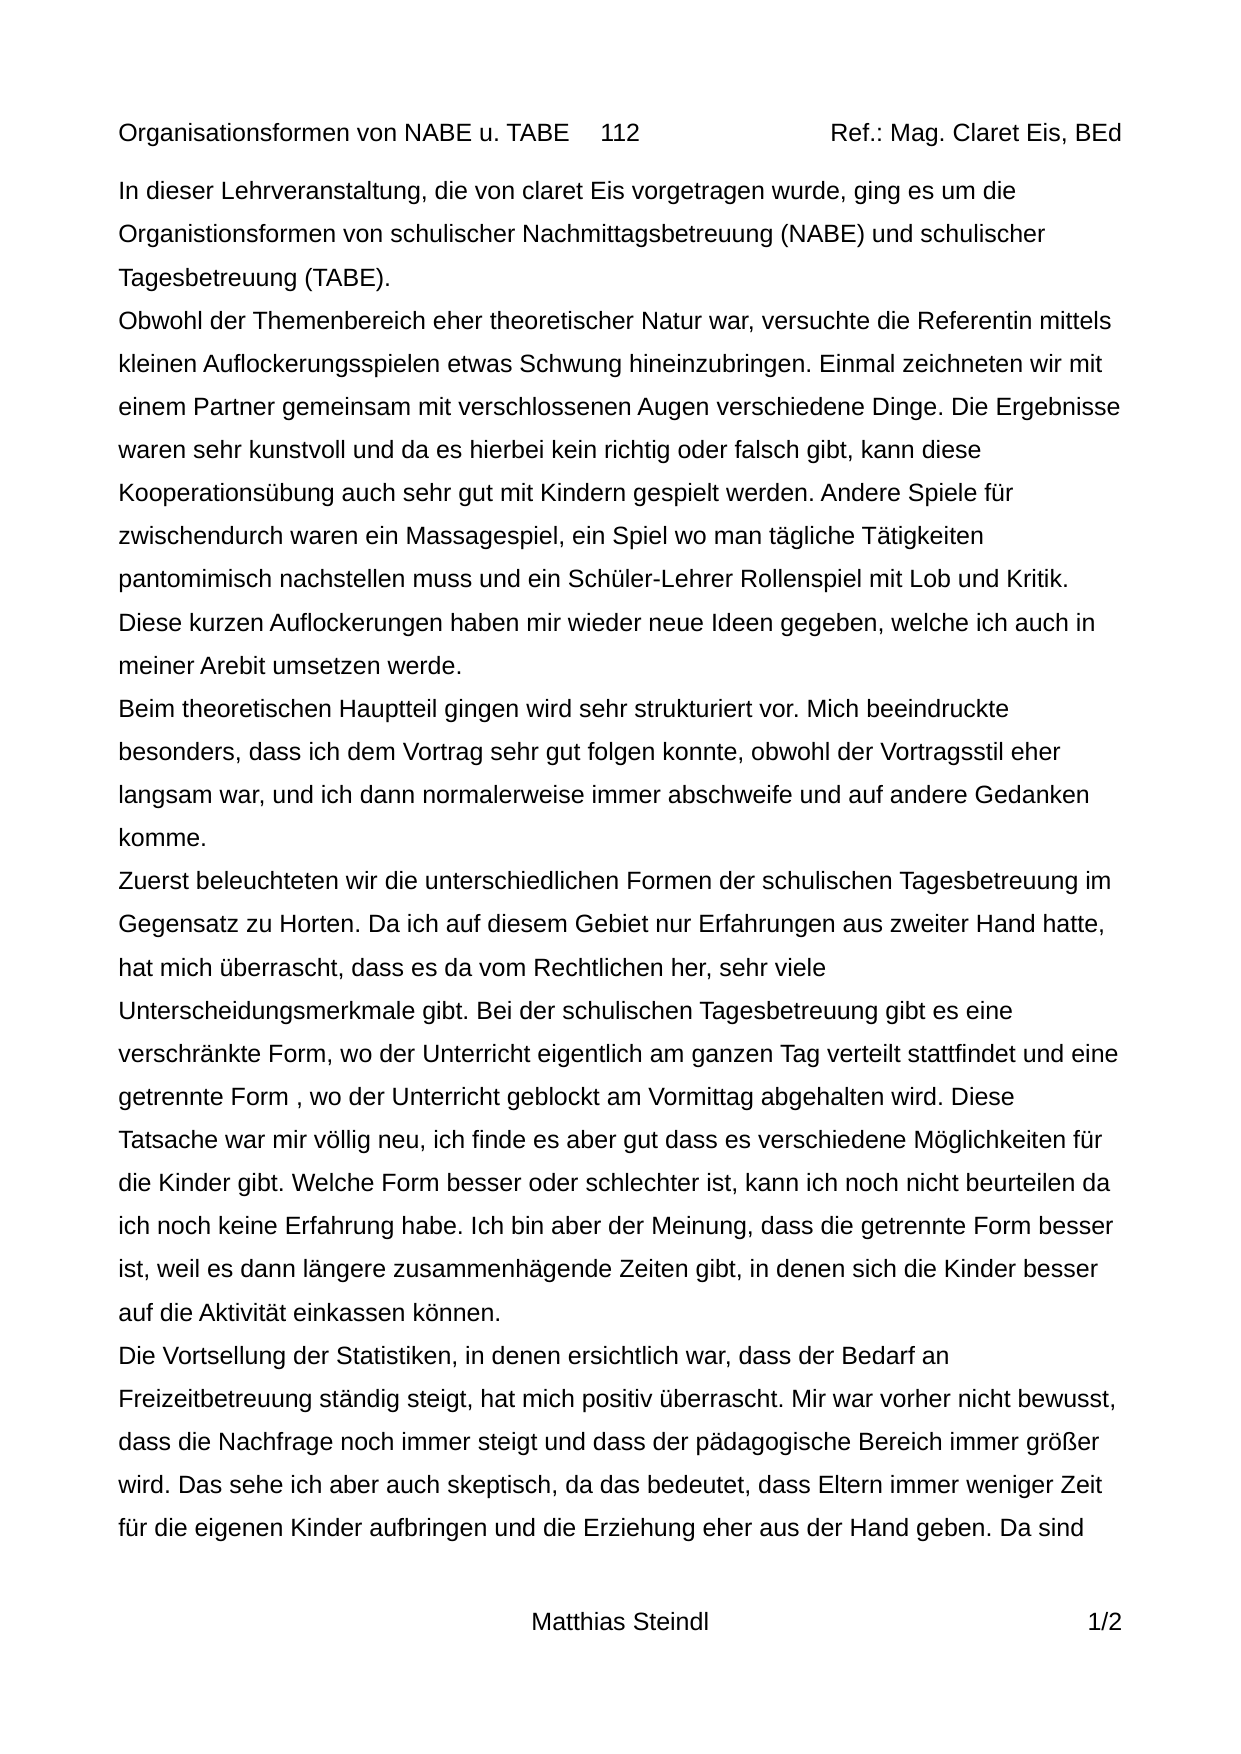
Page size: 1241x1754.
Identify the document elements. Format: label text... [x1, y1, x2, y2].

text Beim theoretischen Hauptteil gingen wird sehr strukturiert vor. Mich beeindruckte besonders, dass ich dem Vortrag sehr gut folgen konnte, obwohl der Vortragsstil eher langsam war, und ich dann normalerweise immer abschweife und auf andere Gedanken komme. [118, 694, 1122, 852]
text In dieser Lehrveranstaltung, die von claret Eis vorgetragen wurde, ging es um die Organistionsformen von schulischer Nachmittagsbetreuung (NABE) und schulischer Tagesbetreuung (TABE). [118, 176, 1122, 291]
text Obwohl der Themenbereich eher theoretischer Natur war, versuchte die Referentin mittels kleinen Auflockerungsspielen etwas Schwung hineinzubringen. Einmal zeichneten wir mit einem Partner gemeinsam mit verschlossenen Augen verschiedene Dinge. Die Ergebnisse waren sehr kunstvoll und da es hierbei kein richtig oder falsch gibt, kann diese Kooperationsübung auch sehr gut mit Kindern gespielt werden. Andere Spiele für zwischendurch waren ein Massagespiel, ein Spiel wo man tägliche Tätigkeiten pantomimisch nachstellen muss und ein Schüler-Lehrer Rollenspiel mit Lob und Kritik. Diese kurzen Auflockerungen haben mir wieder neue Ideen gegeben, welche ich auch in meiner Arebit umsetzen werde. [118, 306, 1122, 679]
text Zuerst beleuchteten wir die unterschiedlichen Formen der schulischen Tagesbetreuung im Gegensatz zu Horten. Da ich auf diesem Gebiet nur Erfahrungen aus zweiter Hand hatte, hat mich überrascht, dass es da vom Rechtlichen her, sehr viele Unterscheidungsmerkmale gibt. Bei der schulischen Tagesbetreuung gibt es eine verschränkte Form, wo der Unterricht eigentlich am ganzen Tag verteilt stattfindet und eine getrennte Form , wo der Unterricht geblockt am Vormittag abgehalten wird. Diese Tatsache war mir völlig neu, ich finde es aber gut dass es verschiedene Möglichkeiten für die Kinder gibt. Welche Form besser oder schlechter ist, kann ich noch nicht beurteilen da ich noch keine Erfahrung habe. Ich bin aber der Meinung, dass die getrennte Form besser ist, weil es dann längere zusammenhägende Zeiten gibt, in denen sich die Kinder besser auf die Aktivität einkassen können. [118, 866, 1122, 1326]
text Die Vortsellung der Statistiken, in denen ersichtlich war, dass der Bedarf an Freizeitbetreuung ständig steigt, hat mich positiv überrascht. Mir war vorher nicht bewusst, dass die Nachfrage noch immer steigt und dass der pädagogische Bereich immer größer wird. Das sehe ich aber auch skeptisch, da das bedeutet, dass Eltern immer weniger Zeit für die eigenen Kinder aufbringen und die Erziehung eher aus der Hand geben. Da sind [118, 1341, 1122, 1542]
